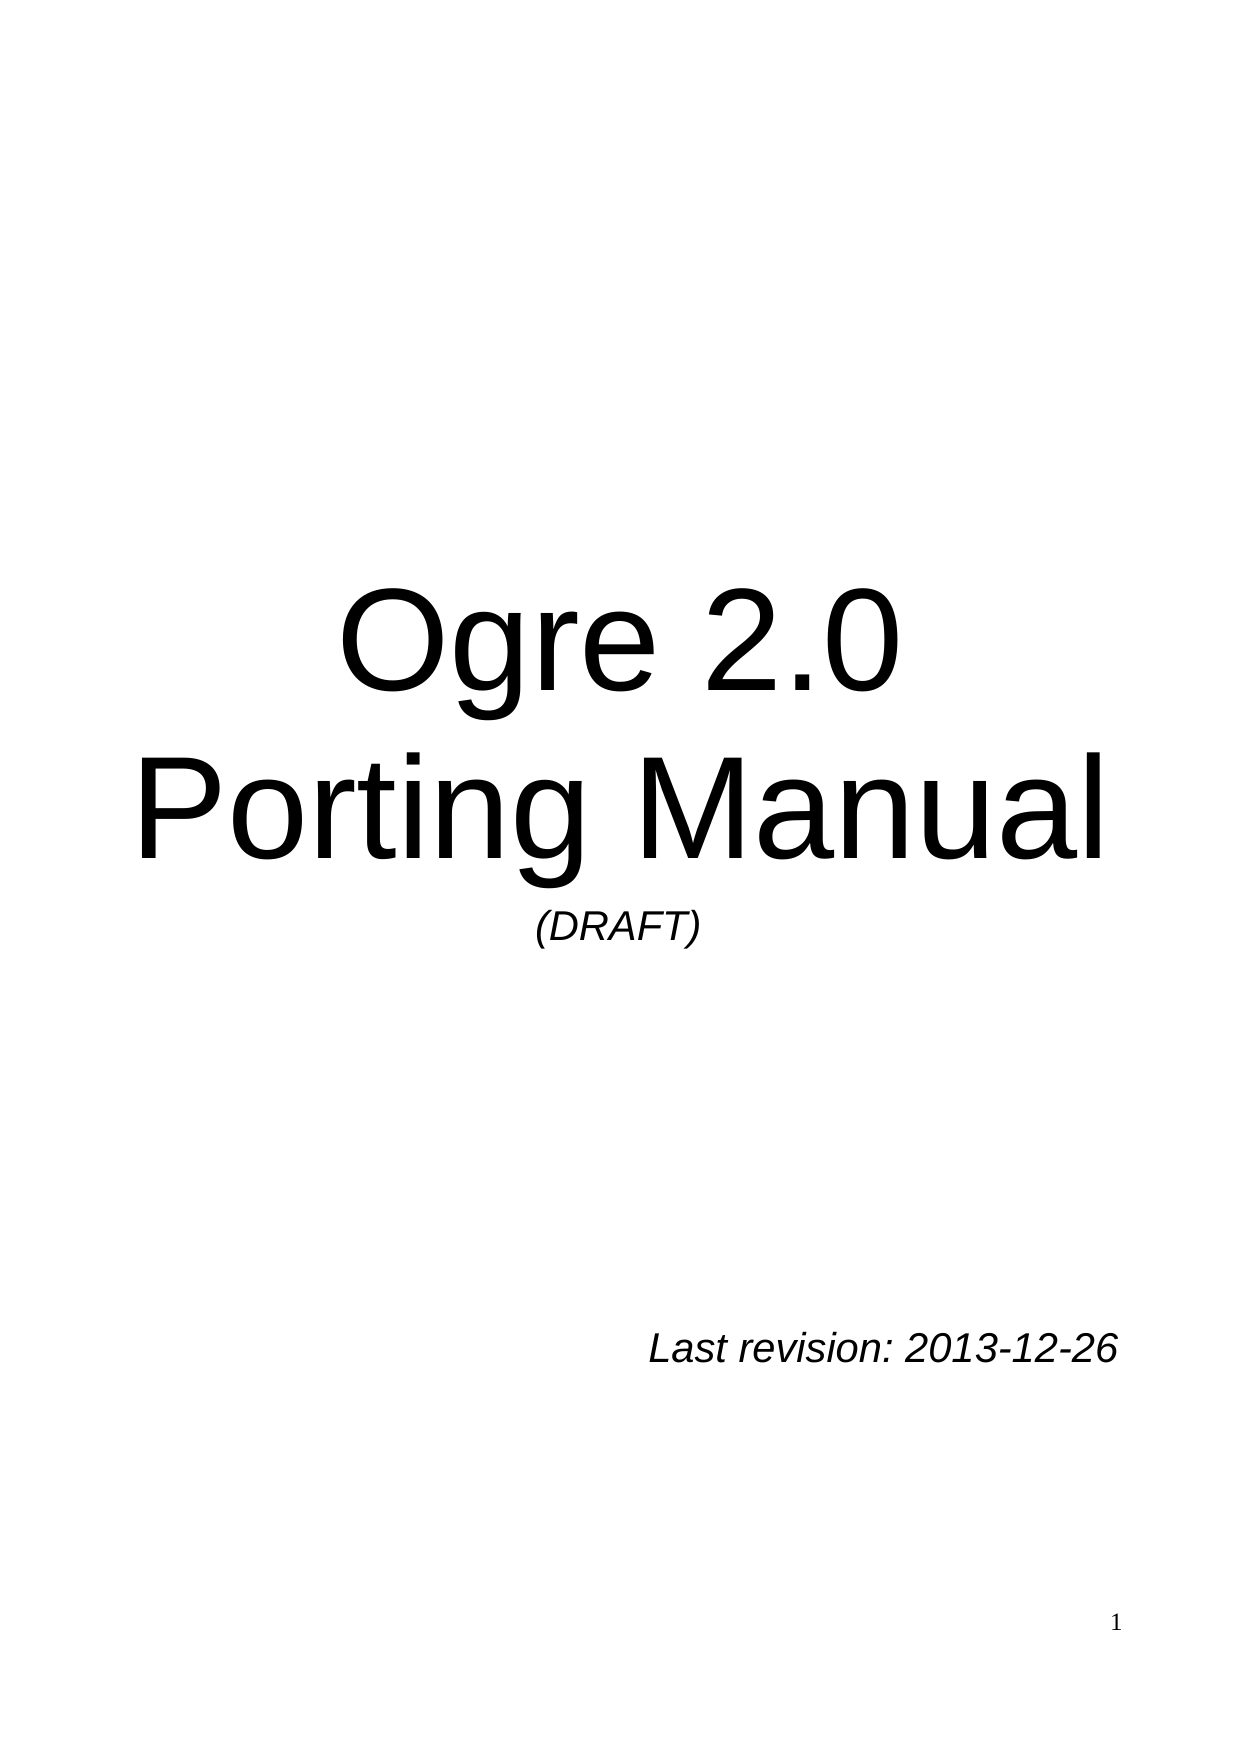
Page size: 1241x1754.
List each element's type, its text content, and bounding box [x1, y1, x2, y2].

text Last revision: 2013-12-26 [118, 1323, 1122, 1371]
subtitle Ogre 2.0 Porting Manual [118, 553, 1122, 889]
text (DRAFT) [118, 901, 1122, 949]
